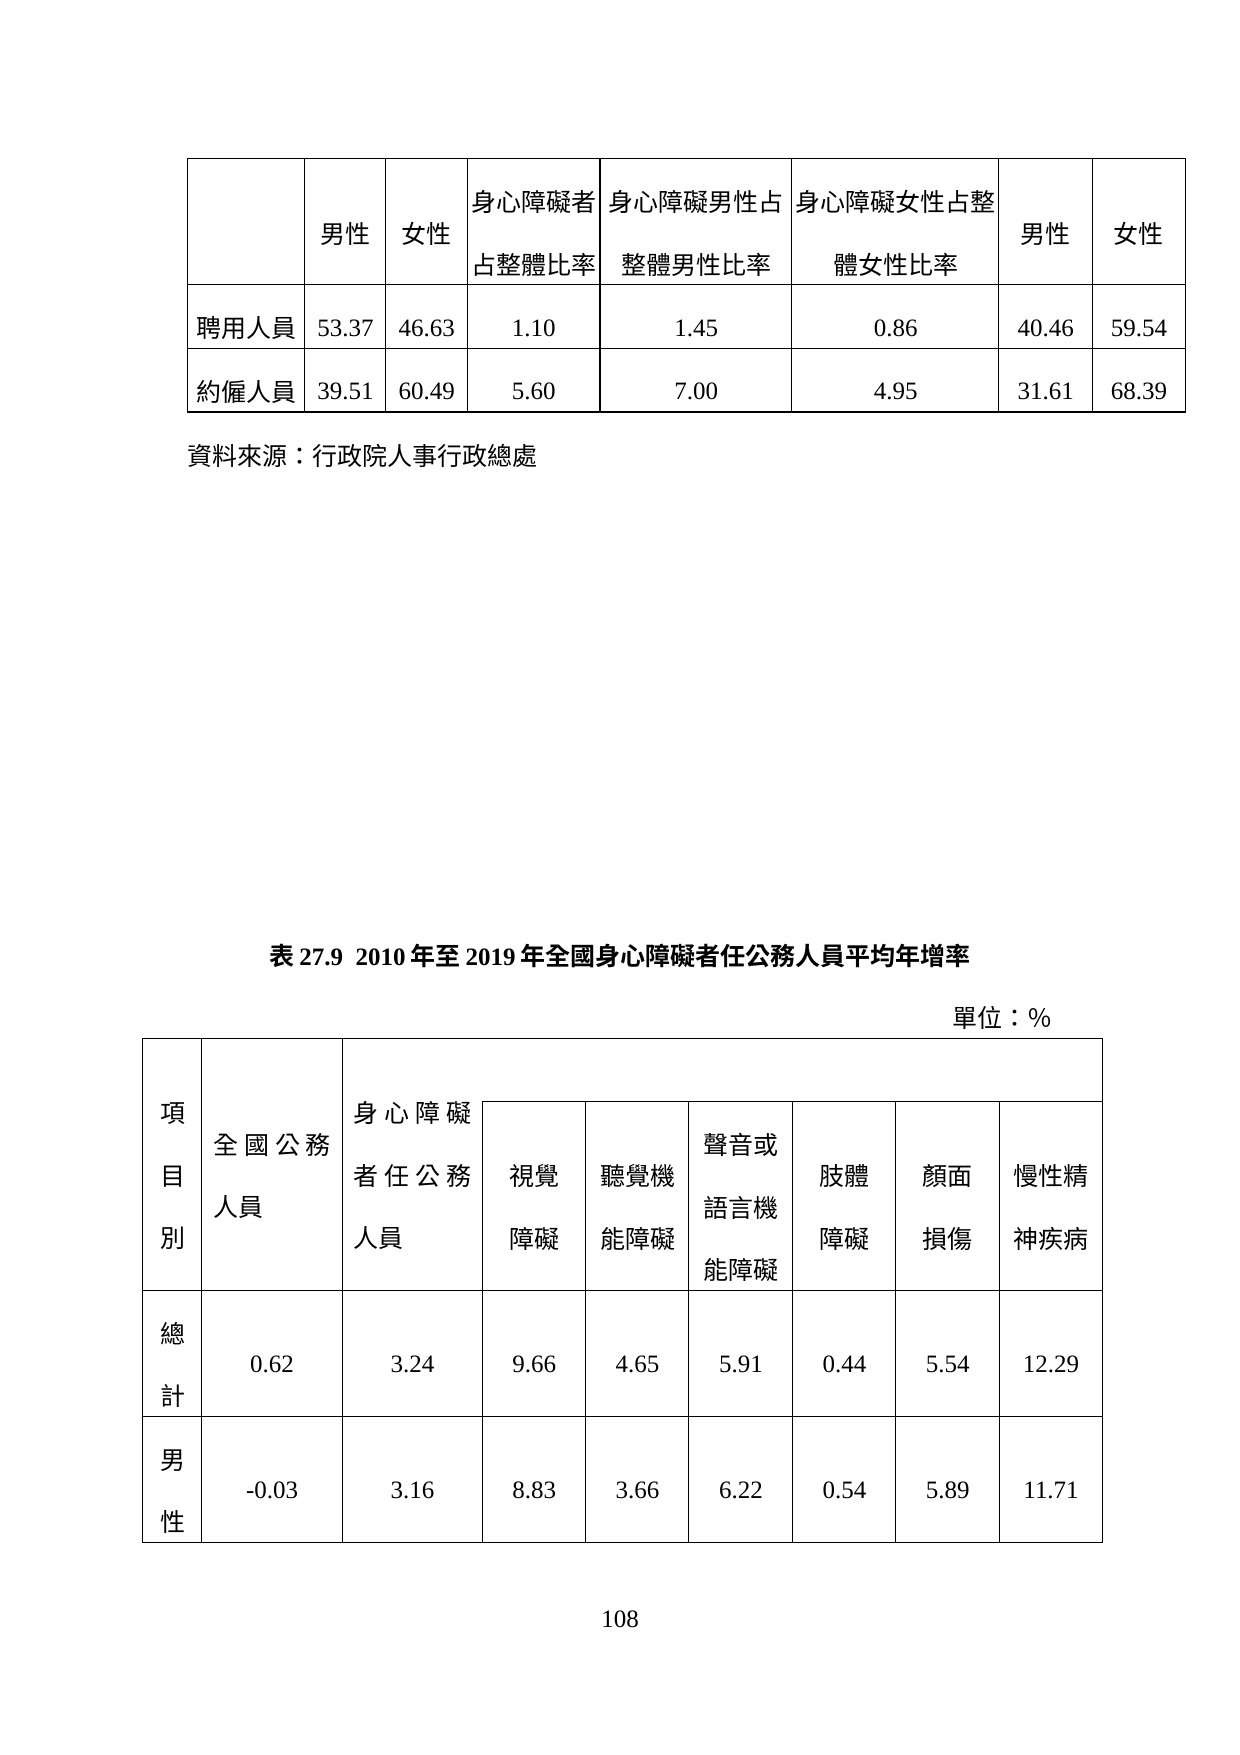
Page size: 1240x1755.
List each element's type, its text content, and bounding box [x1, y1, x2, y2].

table_cell -0.03 [202, 1417, 342, 1542]
table_cell 視覺 障礙 [483, 1102, 585, 1289]
table_cell 聲音或語言機能障礙 [689, 1102, 792, 1289]
table_cell 3.16 [343, 1417, 482, 1542]
table_cell 68.39 [1093, 349, 1185, 411]
table_cell 60.49 [386, 349, 467, 411]
subtitle 表27.9 2010年至2019年全國身心障礙者任公務人員平均年增率 [187, 912, 1052, 975]
text 資料來源：行政院人事行政總處 [187, 413, 1052, 475]
table_cell 0.44 [793, 1291, 895, 1416]
table_cell 肢體 障礙 [793, 1102, 895, 1289]
table_cell 46.63 [386, 285, 467, 348]
table_header [482, 1039, 1102, 1101]
table_cell 8.83 [483, 1417, 585, 1542]
table_cell 5.60 [468, 349, 599, 411]
table_cell 59.54 [1093, 285, 1185, 348]
table_cell 3.24 [343, 1291, 482, 1416]
table_cell 女性 [1093, 159, 1185, 284]
table_cell 1.10 [468, 285, 599, 348]
table_cell 慢性精神疾病 [1000, 1102, 1102, 1289]
table_cell 聘用人員 [188, 285, 304, 348]
table_cell 顏面 損傷 [896, 1102, 999, 1289]
table_cell 身心障礙女性占整體女性比率 [792, 159, 998, 284]
table_cell 5.89 [896, 1417, 999, 1542]
table_cell 4.65 [586, 1291, 688, 1416]
table_cell 39.51 [305, 349, 385, 411]
table_cell 5.91 [689, 1291, 792, 1416]
table_cell 身心障礙者占整體比率 [468, 159, 599, 284]
table_header [188, 159, 304, 284]
table_cell 約僱人員 [188, 349, 304, 411]
table_cell 11.71 [1000, 1417, 1102, 1542]
table_cell 0.62 [202, 1291, 342, 1416]
table_cell 31.61 [999, 349, 1092, 411]
table_cell 40.46 [999, 285, 1092, 348]
table_cell 6.22 [689, 1417, 792, 1542]
text 單位：％ [187, 975, 1052, 1037]
table_cell 0.86 [792, 285, 998, 348]
table_cell 男性 [999, 159, 1092, 284]
table_cell 0.54 [793, 1417, 895, 1542]
table_header 全國公務人員 [202, 1039, 342, 1289]
table_cell 男性 [305, 159, 385, 284]
table_cell 5.54 [896, 1291, 999, 1416]
table_cell 53.37 [305, 285, 385, 348]
table_cell 7.00 [601, 349, 791, 411]
table_cell 男性 [143, 1417, 201, 1542]
table_cell 聽覺機能障礙 [586, 1102, 688, 1289]
table_cell 1.45 [601, 285, 791, 348]
table_header 項目別 [143, 1039, 201, 1289]
table_cell 身心障礙男性占整體男性比率 [601, 159, 791, 284]
table_cell 3.66 [586, 1417, 688, 1542]
table_header 身心障礙者任公務人員 [343, 1039, 482, 1289]
table_cell 9.66 [483, 1291, 585, 1416]
table_cell 4.95 [792, 349, 998, 411]
table_cell 女性 [386, 159, 467, 284]
table_cell 總計 [143, 1291, 201, 1416]
table_cell 12.29 [1000, 1291, 1102, 1416]
